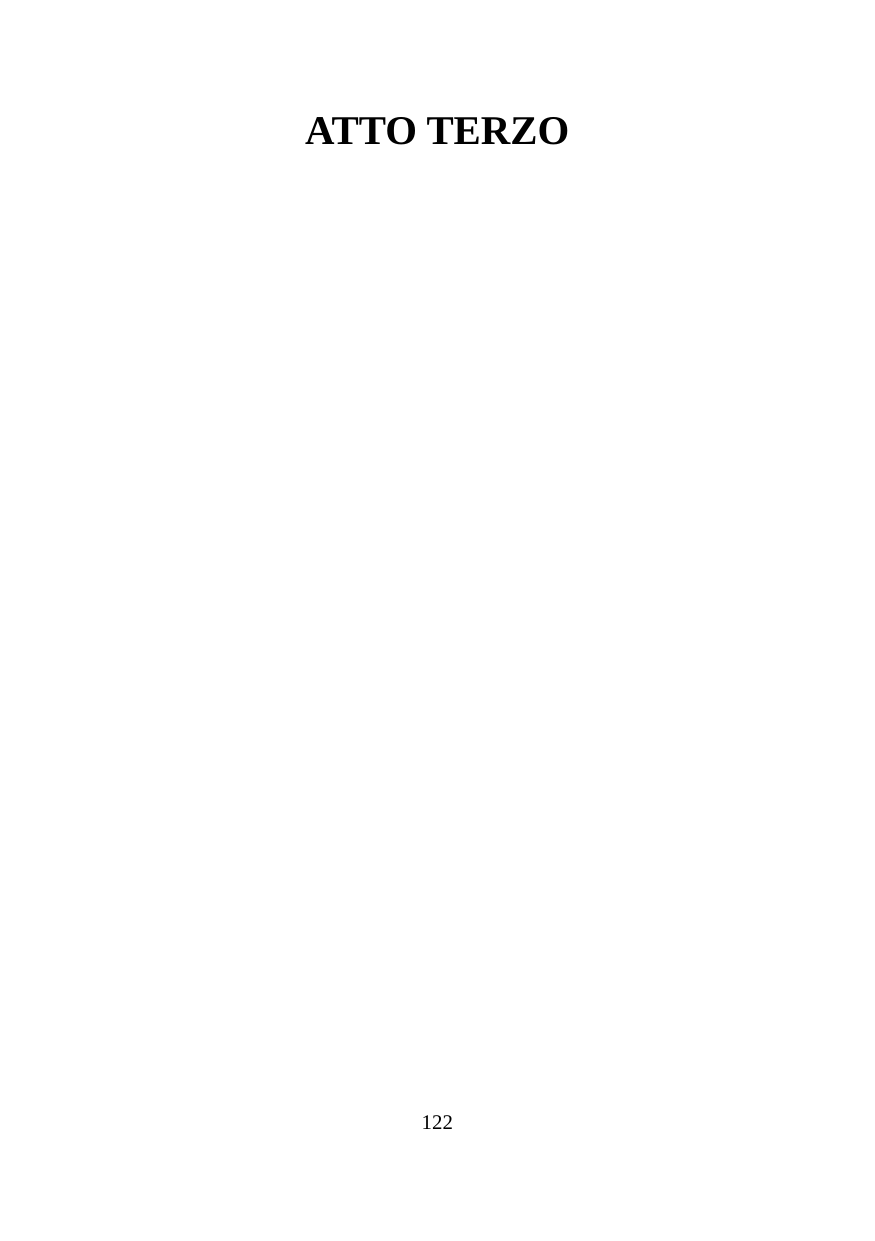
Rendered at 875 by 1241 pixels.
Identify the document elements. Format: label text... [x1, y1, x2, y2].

subtitle ATTO TERZO [106, 106, 768, 153]
